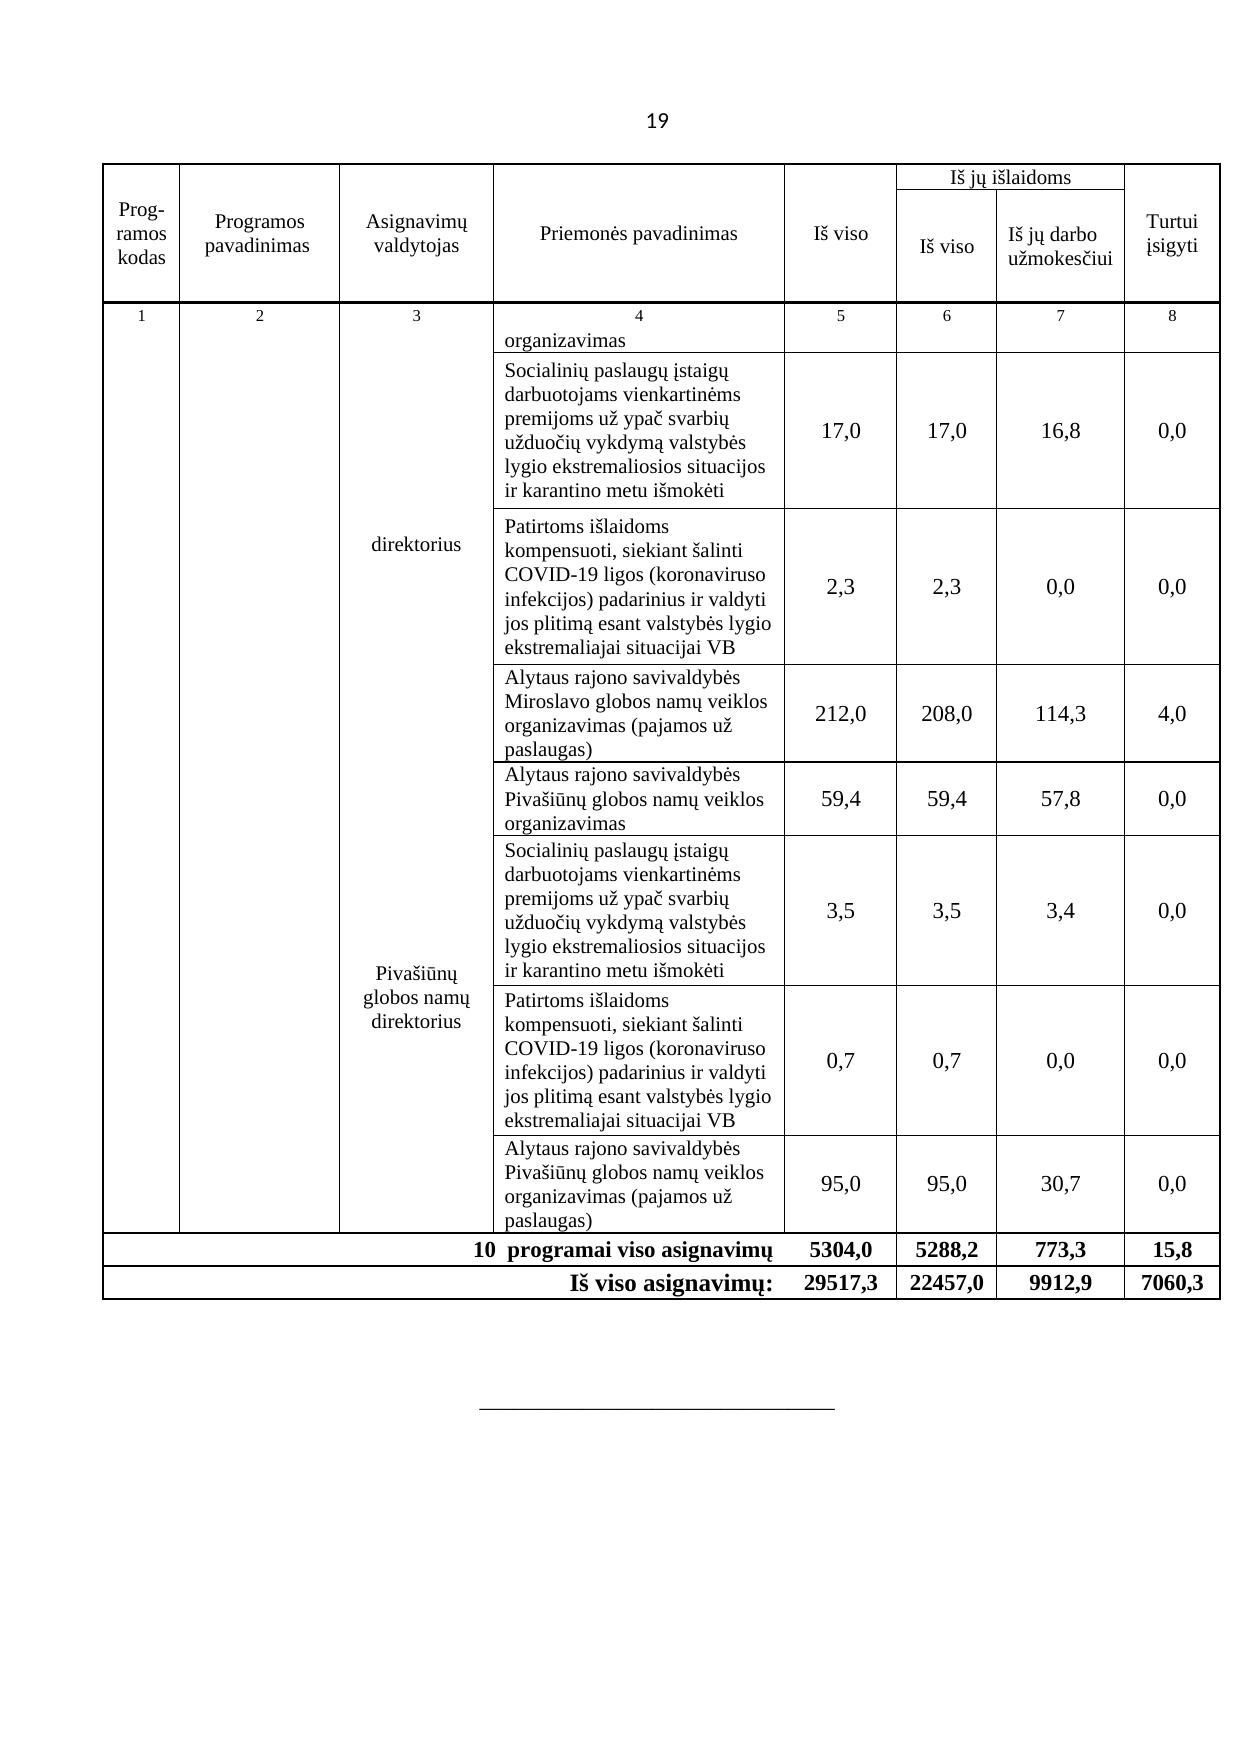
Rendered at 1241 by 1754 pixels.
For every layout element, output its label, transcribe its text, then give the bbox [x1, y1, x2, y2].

table_cell 9912,9 [997, 1267, 1124, 1297]
table_cell Iš jų darbo užmokesčiui [997, 190, 1124, 301]
table_cell 6 [897, 304, 996, 326]
table_cell [1125, 326, 1219, 352]
table_cell 0,0 [1125, 1136, 1219, 1232]
table_cell Iš viso [897, 190, 996, 301]
table_cell 3 [340, 304, 493, 326]
table_cell 212,0 [785, 665, 896, 761]
table_cell organizavimas [494, 326, 784, 352]
table_cell 2,3 [785, 509, 896, 664]
table_cell [104, 326, 179, 1232]
table_cell 5 [785, 304, 896, 326]
table_cell direktorius [340, 326, 493, 761]
table_cell 773,3 [997, 1234, 1124, 1265]
table_cell Pivašiūnų globos namų direktorius [340, 761, 493, 1232]
table_cell 3,4 [997, 836, 1124, 984]
table_header Asignavimų valdytojas [340, 165, 493, 301]
table_cell 29517,3 [785, 1267, 896, 1297]
table_cell 114,3 [997, 665, 1124, 761]
table_cell 0,7 [785, 986, 896, 1134]
table_cell 0,0 [1125, 509, 1219, 664]
table_cell 57,8 [997, 763, 1124, 834]
table_cell 5304,0 [785, 1234, 896, 1265]
table_cell 2,3 [897, 509, 996, 664]
table_cell Alytaus rajono savivaldybės Pivašiūnų globos namų veiklos organizavimas (pajamos už paslaugas) [494, 1136, 784, 1232]
table_cell 208,0 [897, 665, 996, 761]
table_cell 3,5 [785, 836, 896, 984]
table_cell 10 programai viso asignavimų [104, 1234, 784, 1265]
table_cell 3,5 [897, 836, 996, 984]
table_cell 95,0 [897, 1136, 996, 1232]
table_cell 16,8 [997, 353, 1124, 508]
table_cell 8 [1125, 304, 1219, 326]
table_cell Socialinių paslaugų įstaigų darbuotojams vienkartinėms premijoms už ypač svarbių užduočių vykdymą valstybės lygio ekstremaliosios situacijos ir karantino metu išmokėti [494, 353, 784, 508]
table_header Prog-ramos kodas [104, 165, 179, 301]
table_cell 5288,2 [897, 1234, 996, 1265]
table_cell 0,0 [997, 509, 1124, 664]
table_cell [997, 326, 1124, 352]
table_cell 0,0 [997, 986, 1124, 1134]
table_cell 1 [104, 304, 179, 326]
table_cell Iš viso asignavimų: [104, 1267, 784, 1297]
text _______________________________ [103, 1386, 1211, 1412]
table_cell [180, 326, 339, 1232]
table_cell Alytaus rajono savivaldybės Miroslavo globos namų veiklos organizavimas (pajamos už paslaugas) [494, 665, 784, 761]
table_header Priemonės pavadinimas [494, 165, 784, 301]
table_cell 59,4 [897, 763, 996, 834]
table_header Iš jų išlaidoms [897, 165, 1124, 189]
table_cell 7060,3 [1125, 1267, 1219, 1297]
table_cell Alytaus rajono savivaldybės Pivašiūnų globos namų veiklos organizavimas [494, 763, 784, 834]
table_cell 30,7 [997, 1136, 1124, 1232]
table_cell 2 [180, 304, 339, 326]
table_header Iš viso [785, 165, 896, 301]
table_cell 59,4 [785, 763, 896, 834]
table_cell Patirtoms išlaidoms kompensuoti, siekiant šalinti COVID-19 ligos (koronaviruso infekcijos) padarinius ir valdyti jos plitimą esant valstybės lygio ekstremaliajai situacijai VB [494, 986, 784, 1134]
table_cell 0,0 [1125, 986, 1219, 1134]
table_cell [897, 326, 996, 352]
table_cell 0,7 [897, 986, 996, 1134]
table_cell 15,8 [1125, 1234, 1219, 1265]
table_cell 17,0 [785, 353, 896, 508]
table_header Programos pavadinimas [180, 165, 339, 301]
table_cell 22457,0 [897, 1267, 996, 1297]
table_cell Socialinių paslaugų įstaigų darbuotojams vienkartinėms premijoms už ypač svarbių užduočių vykdymą valstybės lygio ekstremaliosios situacijos ir karantino metu išmokėti [494, 836, 784, 984]
table_header Turtui įsigyti [1125, 165, 1219, 301]
table_cell 4 [494, 304, 784, 326]
table_cell [785, 326, 896, 352]
table_cell 17,0 [897, 353, 996, 508]
table_cell 0,0 [1125, 353, 1219, 508]
table_cell 0,0 [1125, 836, 1219, 984]
table_cell 7 [997, 304, 1124, 326]
table_cell 4,0 [1125, 665, 1219, 761]
table_cell 0,0 [1125, 763, 1219, 834]
table_cell 95,0 [785, 1136, 896, 1232]
table_cell Patirtoms išlaidoms kompensuoti, siekiant šalinti COVID-19 ligos (koronaviruso infekcijos) padarinius ir valdyti jos plitimą esant valstybės lygio ekstremaliajai situacijai VB [494, 509, 784, 664]
